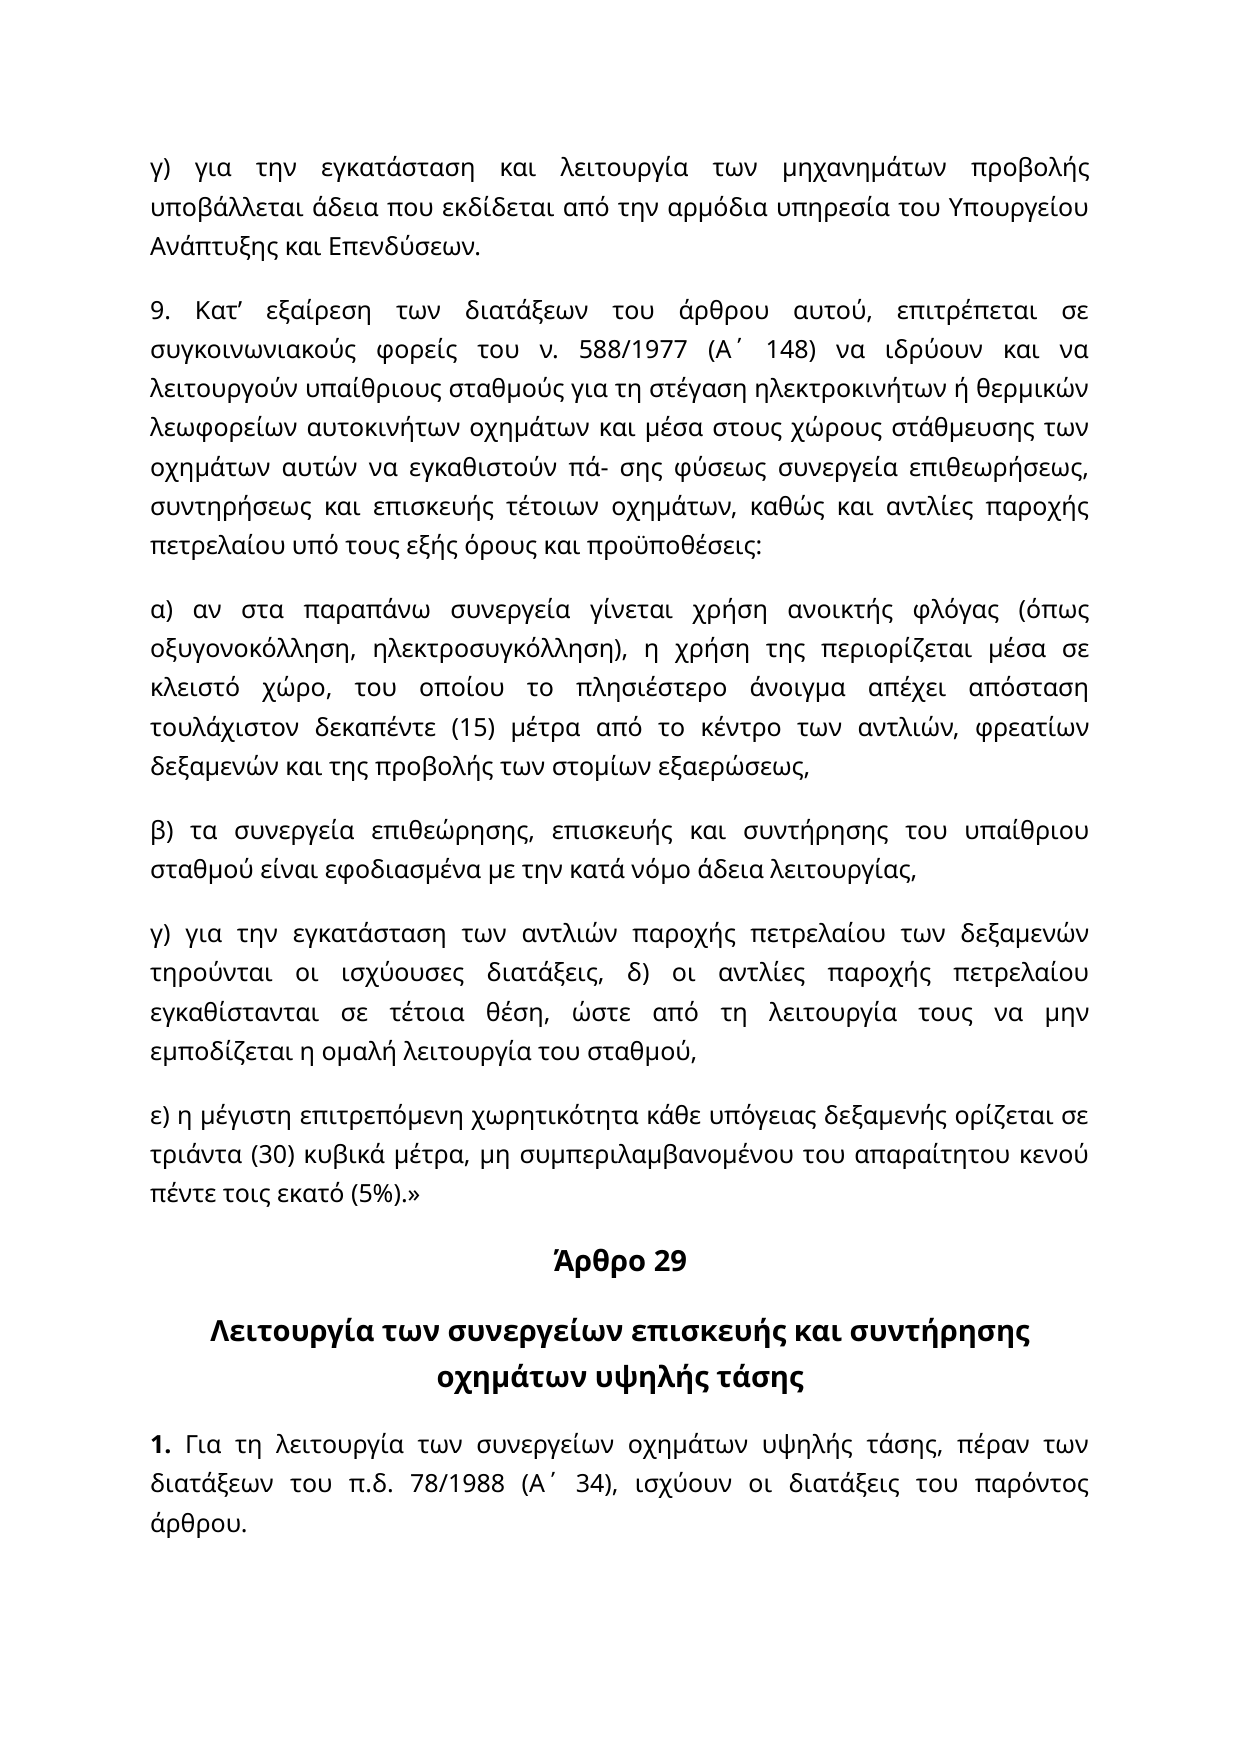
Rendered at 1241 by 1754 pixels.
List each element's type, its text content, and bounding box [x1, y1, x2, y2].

text α) αν στα παραπάνω συνεργεία γίνεται χρήση ανοικτής φλόγας (όπως οξυγονοκόλληση, ηλεκτροσυγκόλληση), η χρήση της περιορίζεται μέσα σε κλειστό χώρο, του οποίου το πλησιέστερο άνοιγμα απέχει απόσταση τουλάχιστον δεκαπέντε (15) μέτρα από το κέντρο των αντλιών, φρεατίων δεξαμενών και της προβολής των στομίων εξαερώσεως, [150, 592, 1090, 782]
text ε) η μέγιστη επιτρεπόμενη χωρητικότητα κάθε υπόγειας δεξαμενής ορίζεται σε τριάντα (30) κυβικά μέτρα, μη συμπεριλαμβανομένου του απαραίτητου κενού πέντε τοις εκατό (5%).» [150, 1097, 1090, 1210]
subtitle Λειτουργία των συνεργείων επισκευής και συντήρησης οχημάτων υψηλής τάσης [150, 1311, 1090, 1396]
subtitle Άρθρο 29 [150, 1240, 1090, 1280]
text γ) για την εγκατάσταση και λειτουργία των μηχανημάτων προβολής υποβάλλεται άδεια που εκδίδεται από την αρμόδια υπηρεσία του Υπουργείου Ανάπτυξης και Επενδύσεων. [150, 150, 1090, 262]
text γ) για την εγκατάσταση των αντλιών παροχής πετρελαίου των δεξαμενών τηρούνται οι ισχύουσες διατάξεις, δ) οι αντλίες παροχής πετρελαίου εγκαθίστανται σε τέτοια θέση, ώστε από τη λειτουργία τους να μην εμποδίζεται η ομαλή λειτουργία του σταθμού, [150, 916, 1090, 1067]
text 1. Για τη λειτουργία των συνεργείων οχημάτων υψηλής τάσης, πέραν των διατάξεων του π.δ. 78/1988 (Α΄ 34), ισχύουν οι διατάξεις του παρόντος άρθρου. [150, 1427, 1090, 1539]
text 9. Κατ’ εξαίρεση των διατάξεων του άρθρου αυτού, επιτρέπεται σε συγκοινωνιακούς φορείς του ν. 588/1977 (Α΄ 148) να ιδρύουν και να λειτουργούν υπαίθριους σταθμούς για τη στέγαση ηλεκτροκινήτων ή θερμικών λεωφορείων αυτοκινήτων οχημάτων και μέσα στους χώρους στάθμευσης των οχημάτων αυτών να εγκαθιστούν πά- σης φύσεως συνεργεία επιθεωρήσεως, συντηρήσεως και επισκευής τέτοιων οχημάτων, καθώς και αντλίες παροχής πετρελαίου υπό τους εξής όρους και προϋποθέσεις: [150, 292, 1090, 562]
text β) τα συνεργεία επιθεώρησης, επισκευής και συντήρησης του υπαίθριου σταθμού είναι εφοδιασμένα με την κατά νόμο άδεια λειτουργίας, [150, 812, 1090, 886]
